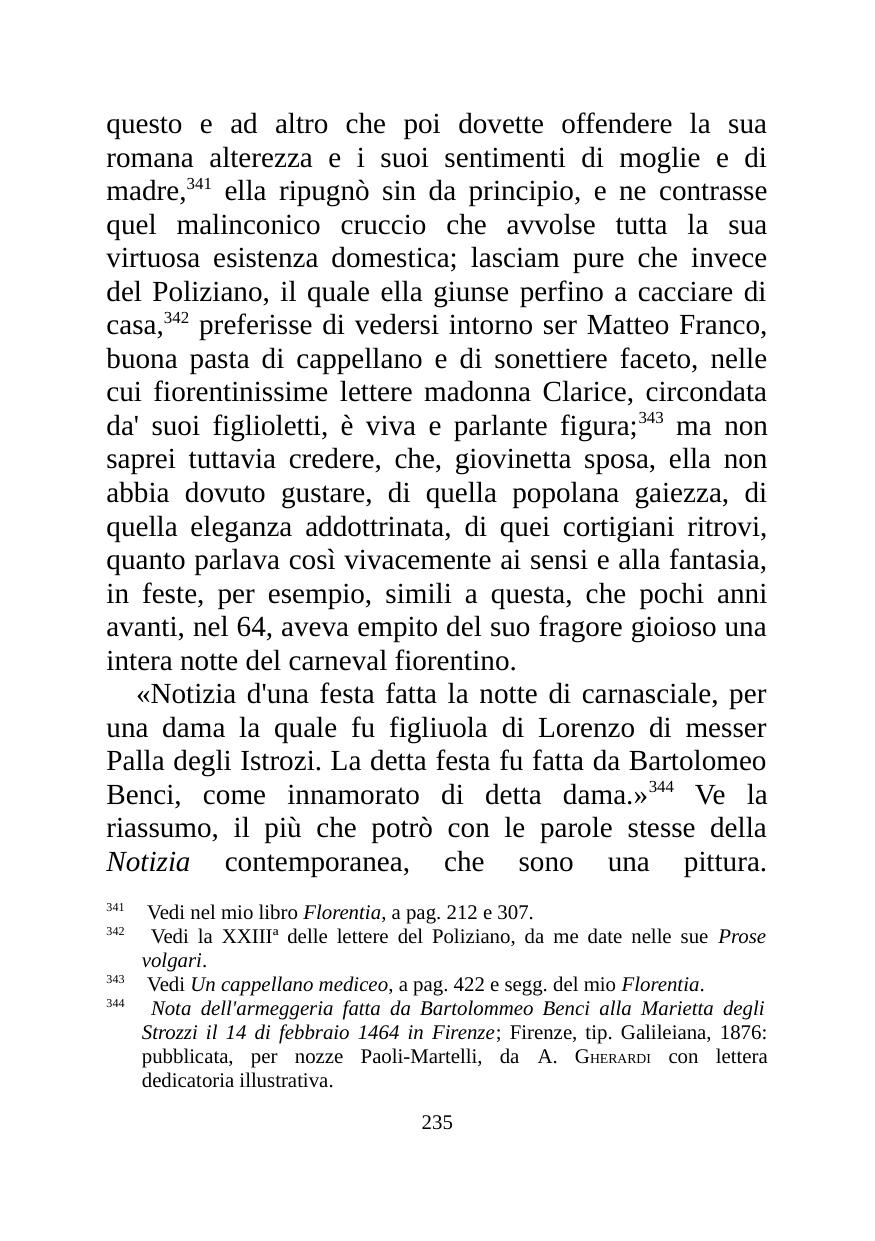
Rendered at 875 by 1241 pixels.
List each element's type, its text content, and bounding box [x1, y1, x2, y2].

text Vedi la XXIIIª delle lettere del Poliziano, da me date nelle sue Prose volgari. [106, 924, 768, 972]
text Vedi Un cappellano mediceo, a pag. 422 e segg. del mio Florentia. [106, 972, 768, 996]
text «Notizia d'una festa fatta la notte di carnasciale, per una dama la quale fu figliuola di Lorenzo di messer Palla degli Istrozi. La detta festa fu fatta da Bartolomeo Benci, come innamorato di detta dama.» Ve la riassumo, il più che potrò con le parole stesse della Notizia contemporanea, che sono una pittura. [106, 676, 768, 878]
text Nota dell'armeggeria fatta da Bartolommeo Benci alla Marietta degli Strozzi il 14 di febbraio 1464 in Firenze; Firenze, tip. Galileiana, 1876: pubblicata, per nozze Paoli-Martelli, da A. Gherardi con lettera dedicatoria illustrativa. [106, 996, 768, 1092]
text Vedi nel mio libro Florentia, a pag. 212 e 307. [106, 900, 768, 924]
text questo e ad altro che poi dovette offendere la sua romana alterezza e i suoi sentimenti di moglie e di madre, ella ripugnò sin da principio, e ne contrasse quel malinconico cruccio che avvolse tutta la sua virtuosa esistenza domestica; lasciam pure che invece del Poliziano, il quale ella giunse perfino a cacciare di casa, preferisse di vedersi intorno ser Matteo Franco, buona pasta di cappellano e di sonettiere faceto, nelle cui fiorentinissime lettere madonna Clarice, circondata da' suoi figlioletti, è viva e parlante figura; ma non saprei tuttavia credere, che, giovinetta sposa, ella non abbia dovuto gustare, di quella popolana gaiezza, di quella eleganza addottrinata, di quei cortigiani ritrovi, quanto parlava così vivacemente ai sensi e alla fantasia, in feste, per esempio, simili a questa, che pochi anni avanti, nel 64, aveva empito del suo fragore gioioso una intera notte del carneval fiorentino. [106, 106, 768, 676]
